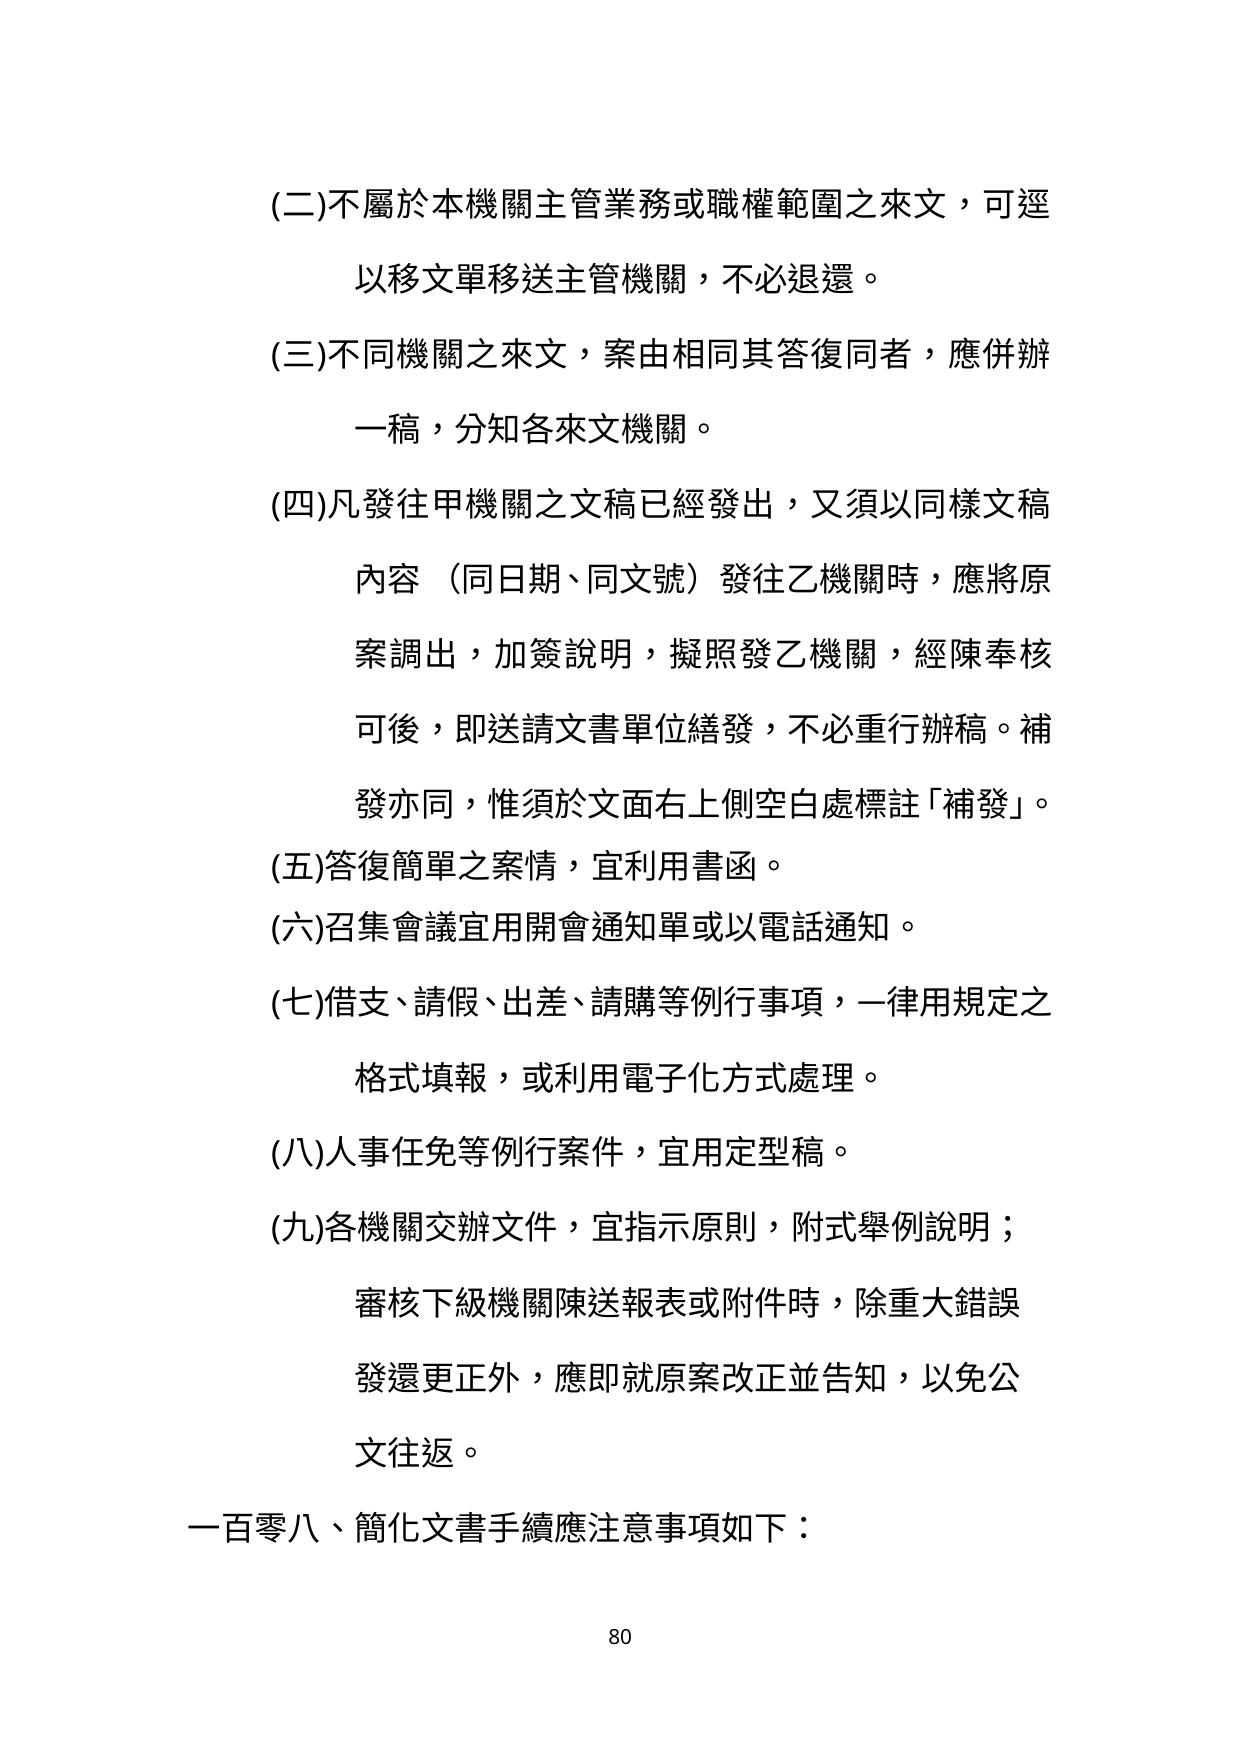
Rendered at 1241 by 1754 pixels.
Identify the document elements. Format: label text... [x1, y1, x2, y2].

text (五)答復簡單之案情，宜利用書函。 [271, 839, 1053, 888]
text (七)借支、請假、出差、請購等例行事項，一律用規定之格式填報，或利用電子化方式處理。 [271, 963, 1053, 1113]
text (四)凡發往甲機關之文稿已經發出，又須以同樣文稿內容 （同日期、同文號）發往乙機關時，應將原案調出，加簽說明，擬照發乙機關，經陳奉核可後，即送請文書單位繕發，不必重行辦稿。補發亦同，惟須於文面右上側空白處標註「補發」。 [271, 464, 1053, 839]
text (三)不同機關之來文，案由相同其答復同者，應併辦一稿，分知各來文機關。 [271, 314, 1053, 464]
text (二)不屬於本機關主管業務或職權範圍之來文，可逕以移文單移送主管機關，不必退還。 [271, 164, 1053, 314]
text 一百零八、簡化文書手續應注意事項如下： [187, 1488, 1053, 1563]
text (八)人事任免等例行案件，宜用定型稿。 [271, 1113, 1053, 1188]
text (六)召集會議宜用開會通知單或以電話通知。 [271, 888, 1053, 963]
text (九)各機關交辦文件，宜指示原則，附式舉例說明；審核下級機關陳送報表或附件時，除重大錯誤發還更正外，應即就原案改正並告知，以免公文往返。 [271, 1188, 1053, 1488]
